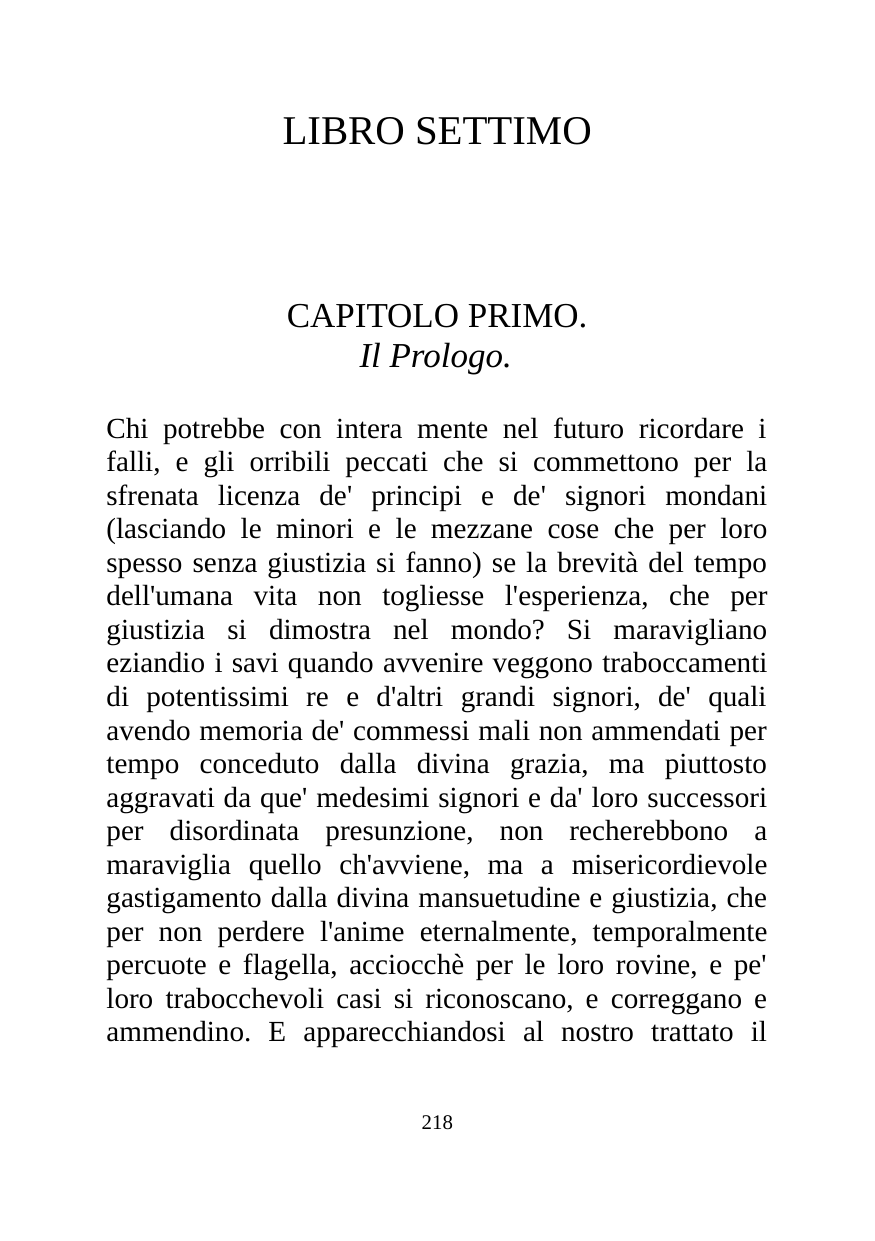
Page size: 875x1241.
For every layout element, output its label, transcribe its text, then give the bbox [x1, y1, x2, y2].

subtitle CAPITOLO PRIMO. Il Prologo. [106, 295, 768, 375]
text Chi potrebbe con intera mente nel futuro ricordare i falli, e gli orribili peccati che si commettono per la sfrenata licenza de' principi e de' signori mondani (lasciando le minori e le mezzane cose che per loro spesso senza giustizia si fanno) se la brevità del tempo dell'umana vita non togliesse l'esperienza, che per giustizia si dimostra nel mondo? Si maravigliano eziandio i savi quando avvenire veggono traboccamenti di potentissimi re e d'altri grandi signori, de' quali avendo memoria de' commessi mali non ammendati per tempo conceduto dalla divina grazia, ma piuttosto aggravati da que' medesimi signori e da' loro successori per disordinata presunzione, non recherebbono a maraviglia quello ch'avviene, ma a misericordievole gastigamento dalla divina mansuetudine e giustizia, che per non perdere l'anime eternalmente, temporalmente percuote e flagella, acciocchè per le loro rovine, e pe' loro trabocchevoli casi si riconoscano, e correggano e ammendino. E apparecchiandosi al nostro trattato il [106, 411, 768, 1048]
subtitle LIBRO SETTIMO [106, 106, 768, 153]
